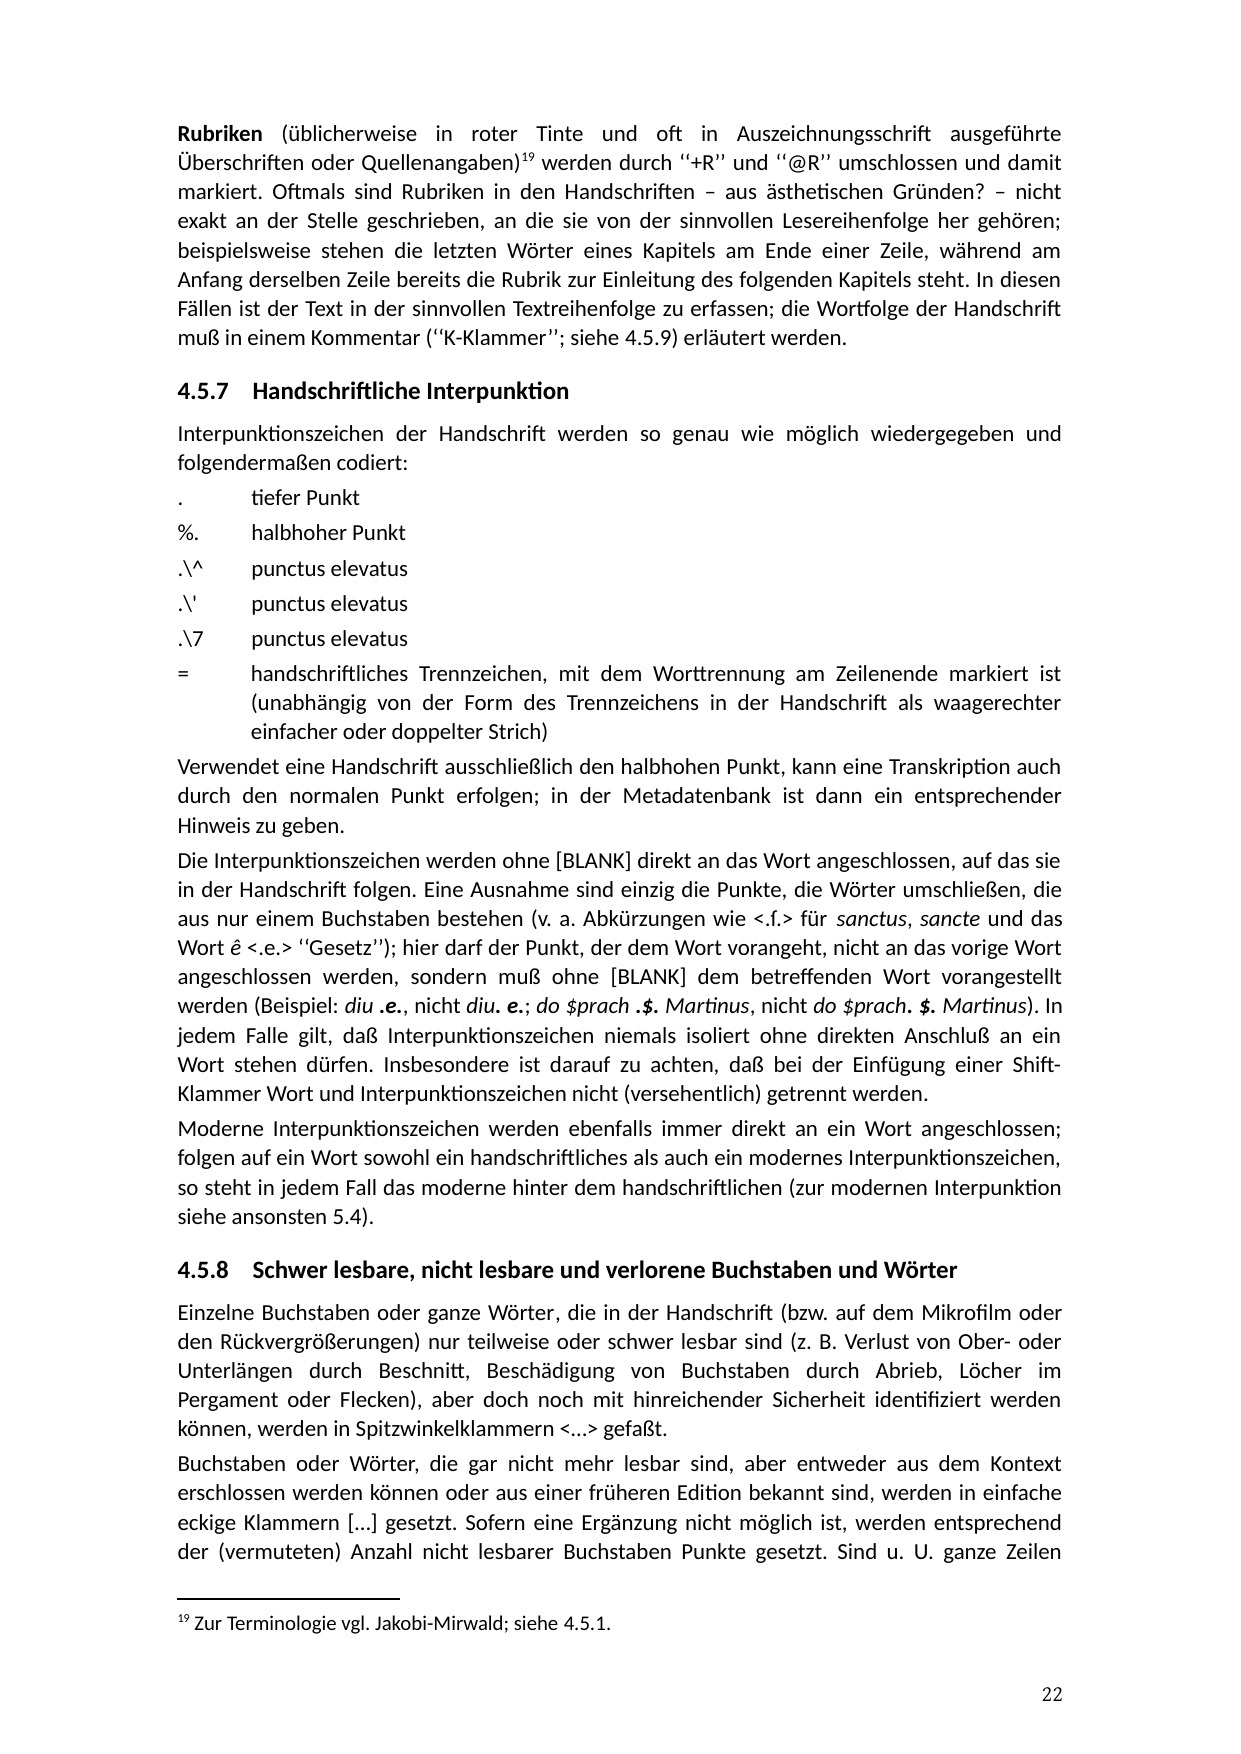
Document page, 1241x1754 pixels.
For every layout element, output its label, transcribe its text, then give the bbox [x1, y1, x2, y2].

text .\' punctus elevatus [177, 588, 1063, 617]
text %. halbhoher Punkt [177, 517, 1063, 547]
subtitle Schwer lesbare, nicht lesbare und verlorene Buchstaben und Wörter [177, 1255, 1063, 1284]
subtitle Handschriftliche Interpunktion [177, 376, 1063, 406]
text = handschriftliches Trennzeichen, mit dem Worttrennung am Zeilenende markiert ist (unabhängig von der Form des Trennzeichens in der Handschrift als waagerechter einfacher oder doppelter Strich) [177, 658, 1063, 745]
text .\7 punctus elevatus [177, 623, 1063, 652]
text Rubriken (üblicherweise in roter Tinte und oft in Auszeichnungsschrift ausgeführte Überschriften oder Quellenangaben) werden durch ‘‘+R’’ und ‘‘@R’’ umschlossen und damit markiert. Oftmals sind Rubriken in den Handschriften – aus ästhetischen Gründen? – nicht exakt an der Stelle geschrieben, an die sie von der sinnvollen Lesereihenfolge her gehören; beispielsweise stehen die letzten Wörter eines Kapitels am Ende einer Zeile, während am Anfang derselben Zeile bereits die Rubrik zur Einleitung des folgenden Kapitels steht. In diesen Fällen ist der Text in der sinnvollen Textreihenfolge zu erfassen; die Wortfolge der Handschrift muß in einem Kommentar (‘‘K-Klammer’’; siehe 4.5.9) erläutert werden. [177, 118, 1063, 351]
text Moderne Interpunktionszeichen werden ebenfalls immer direkt an ein Wort angeschlossen; folgen auf ein Wort sowohl ein handschriftliches als auch ein modernes Interpunktionszeichen, so steht in jedem Fall das moderne hinter dem handschriftlichen (zur modernen Interpunktion siehe ansonsten 5.4). [177, 1113, 1063, 1230]
text Interpunktionszeichen der Handschrift werden so genau wie möglich wiedergegeben und folgendermaßen codiert: [177, 418, 1063, 476]
text Zur Terminologie vgl. Jakobi-Mirwald; siehe 4.5.1. [177, 1611, 1063, 1636]
text Verwendet eine Handschrift ausschließlich den halbhohen Punkt, kann eine Transkription auch durch den normalen Punkt erfolgen; in der Metadatenbank ist dann ein entsprechender Hinweis zu geben. [177, 751, 1063, 839]
text .\^ punctus elevatus [177, 553, 1063, 582]
text . tiefer Punkt [177, 482, 1063, 512]
text Buchstaben oder Wörter, die gar nicht mehr lesbar sind, aber entweder aus dem Kontext erschlossen werden können oder aus einer früheren Edition bekannt sind, werden in einfache eckige Klammern […] gesetzt. Sofern eine Ergänzung nicht möglich ist, werden entsprechend der (vermuteten) Anzahl nicht lesbarer Buchstaben Punkte gesetzt. Sind u. U. ganze Zeilen [177, 1448, 1063, 1565]
text Die Interpunktionszeichen werden ohne [BLANK] direkt an das Wort angeschlossen, auf das sie in der Handschrift folgen. Eine Ausnahme sind einzig die Punkte, die Wörter umschließen, die aus nur einem Buchstaben bestehen (v. a. Abkürzungen wie <.ſ.> für sanctus, sancte und das Wort ê <.e.> ‘‘Gesetz’’); hier darf der Punkt, der dem Wort vorangeht, nicht an das vorige Wort angeschlossen werden, sondern muß ohne [BLANK] dem betreffenden Wort vorangestellt werden (Beispiel: diu .e., nicht diu. e.; do $prach .$. Martinus, nicht do $prach. $. Martinus). In jedem Falle gilt, daß Interpunktionszeichen niemals isoliert ohne direkten Anschluß an ein Wort stehen dürfen. Insbesondere ist darauf zu achten, daß bei der Einfügung einer Shift-Klammer Wort und Interpunktionszeichen nicht (versehentlich) getrennt werden. [177, 845, 1063, 1107]
text Einzelne Buchstaben oder ganze Wörter, die in der Handschrift (bzw. auf dem Mikrofilm oder den Rückvergrößerungen) nur teilweise oder schwer lesbar sind (z. B. Verlust von Ober- oder Unterlängen durch Beschnitt, Beschädigung von Buchstaben durch Abrieb, Löcher im Pergament oder Flecken), aber doch noch mit hinreichender Sicherheit identifiziert werden können, werden in Spitzwinkelklammern <…> gefaßt. [177, 1297, 1063, 1442]
